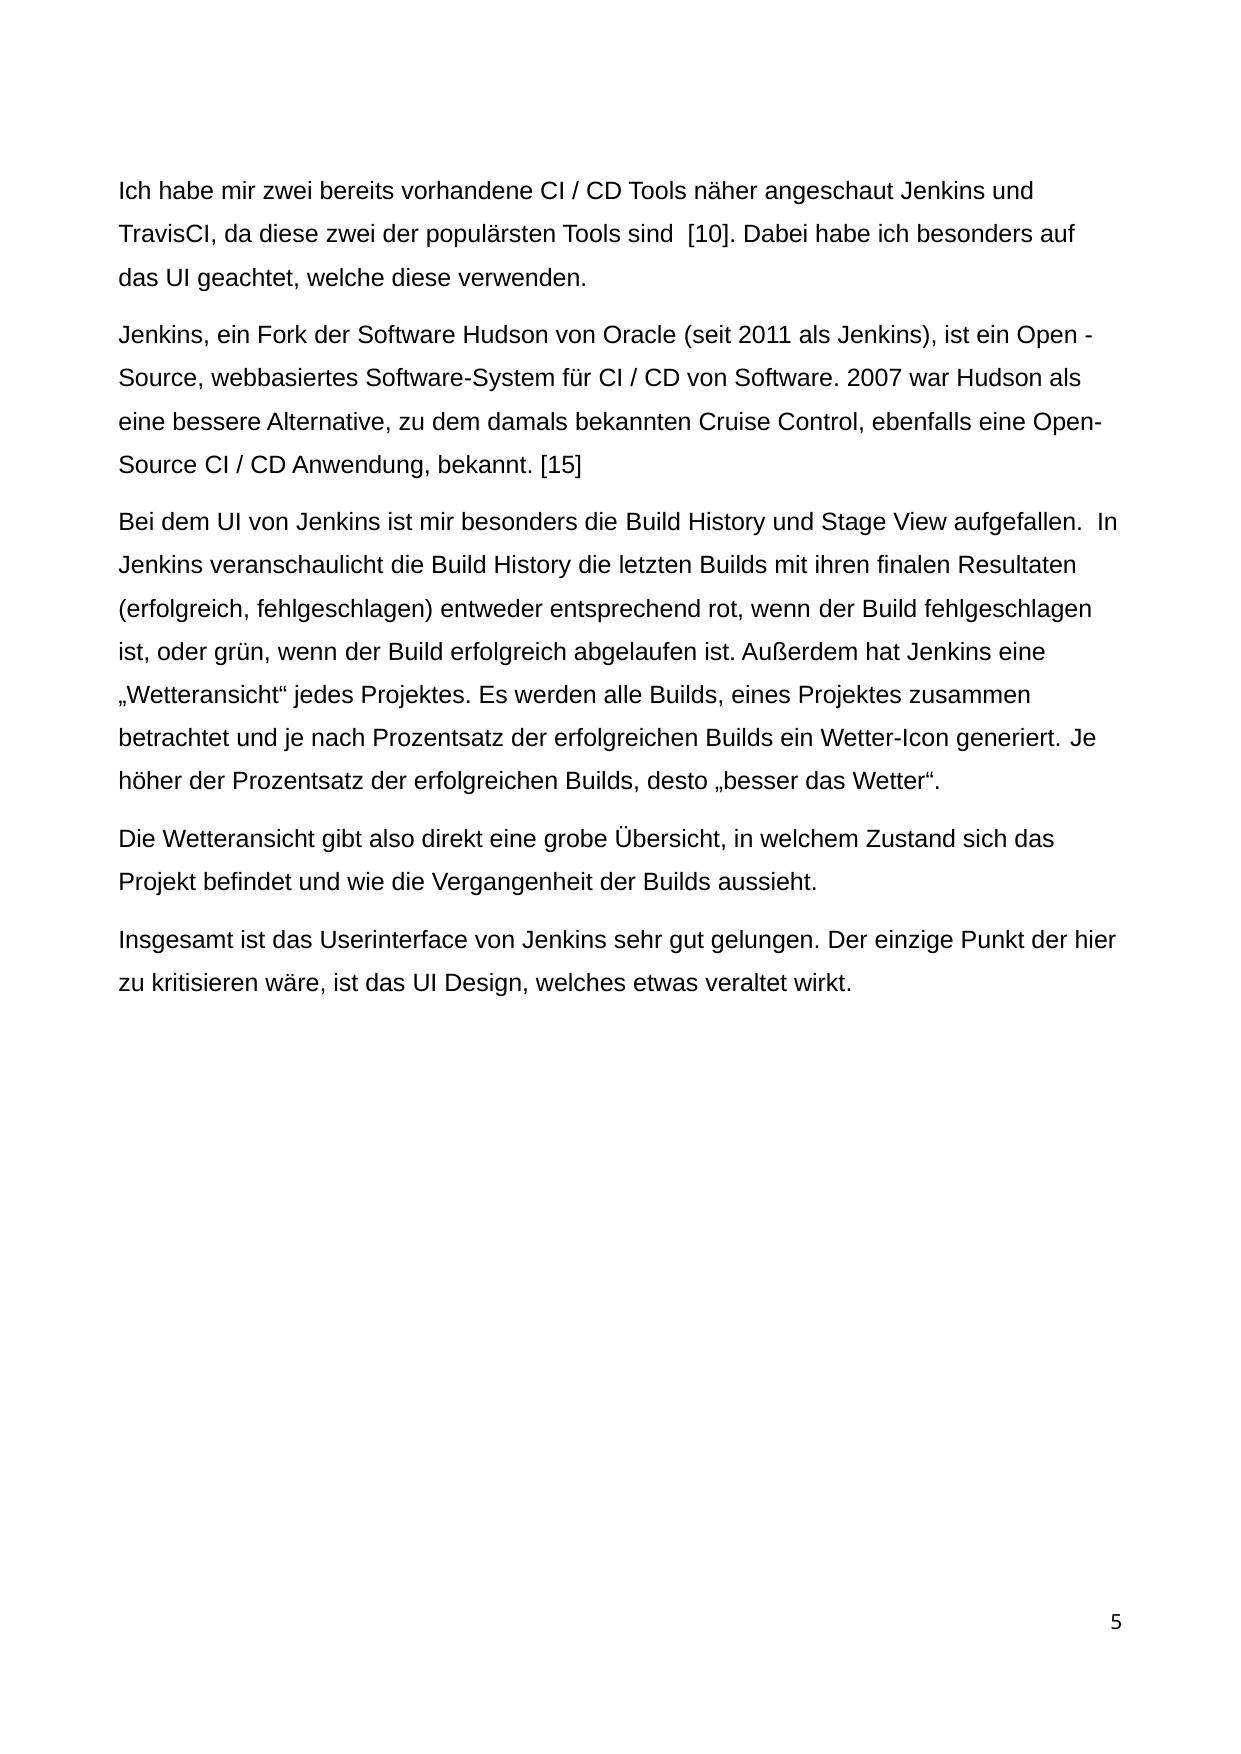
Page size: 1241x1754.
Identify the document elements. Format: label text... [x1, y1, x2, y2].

text Die Wetteransicht gibt also direkt eine grobe Übersicht, in welchem Zustand sich das Projekt befindet und wie die Vergangenheit der Builds aussieht. [118, 824, 1122, 896]
text Ich habe mir zwei bereits vorhandene CI / CD Tools näher angeschaut Jenkins und TravisCI, da diese zwei der populärsten Tools sind [10]. Dabei habe ich besonders auf das UI geachtet, welche diese verwenden. [118, 176, 1122, 291]
text Bei dem UI von Jenkins ist mir besonders die Build History und Stage View aufgefallen. In Jenkins veranschaulicht die Build History die letzten Builds mit ihren finalen Resultaten (erfolgreich, fehlgeschlagen) entweder entsprechend rot, wenn der Build fehlgeschlagen ist, oder grün, wenn der Build erfolgreich abgelaufen ist. Außerdem hat Jenkins eine „Wetteransicht“ jedes Projektes. Es werden alle Builds, eines Projektes zusammen betrachtet und je nach Prozentsatz der erfolgreichen Builds ein Wetter-Icon generiert. Je höher der Prozentsatz der erfolgreichen Builds, desto „besser das Wetter“. [118, 507, 1122, 795]
text Insgesamt ist das Userinterface von Jenkins sehr gut gelungen. Der einzige Punkt der hier zu kritisieren wäre, ist das UI Design, welches etwas veraltet wirkt. [118, 925, 1122, 997]
text Jenkins, ein Fork der Software Hudson von Oracle (seit 2011 als Jenkins), ist ein Open - Source, webbasiertes Software-System für CI / CD von Software. 2007 war Hudson als eine bessere Alternative, zu dem damals bekannten Cruise Control, ebenfalls eine Open-Source CI / CD Anwendung, bekannt. [15] [118, 320, 1122, 478]
